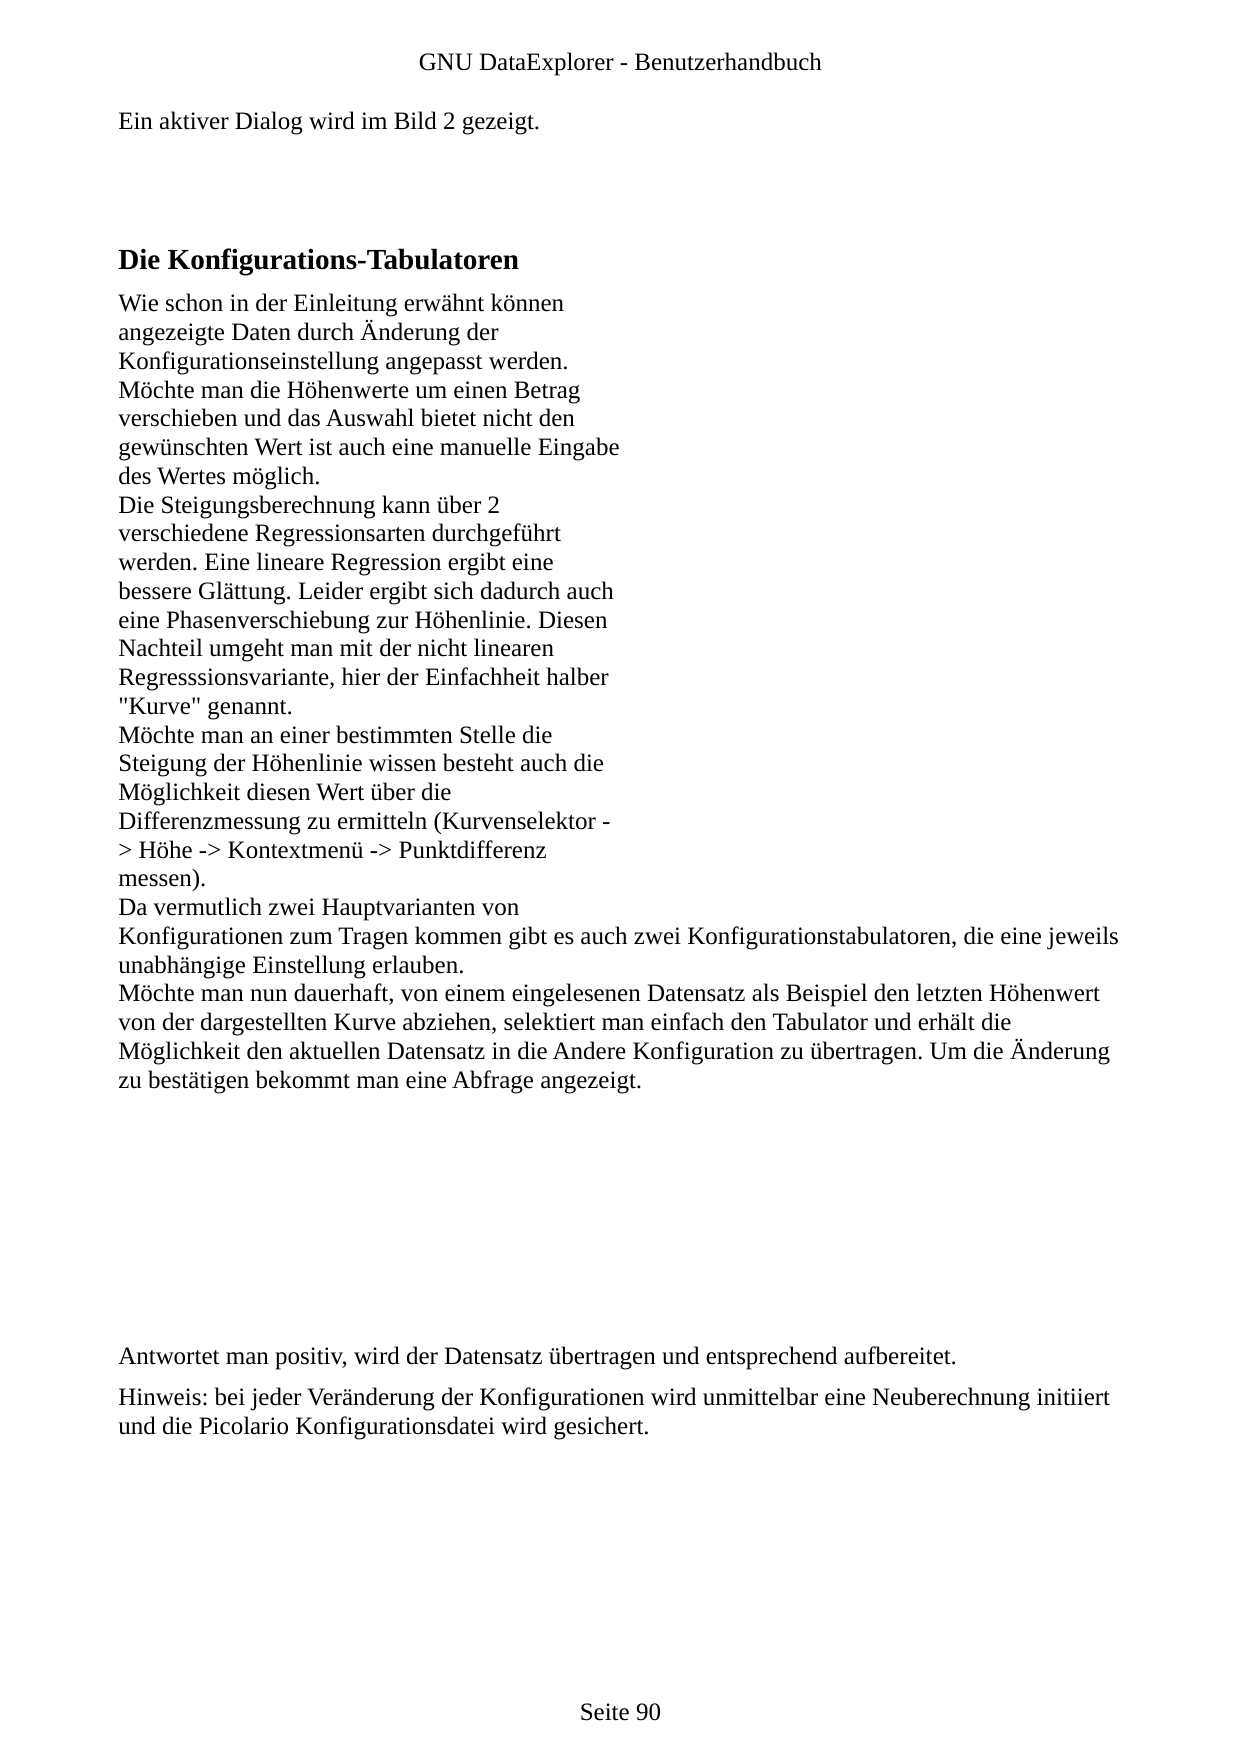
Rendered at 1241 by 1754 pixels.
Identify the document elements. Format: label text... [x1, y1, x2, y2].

text Antwortet man positiv, wird der Datensatz übertragen und entsprechend aufbereitet. [118, 1341, 1122, 1370]
text Wie schon in der Einleitung erwähnt können angezeigte Daten durch Änderung der Konfigurationseinstellung angepasst werden. Möchte man die Höhenwerte um einen Betrag verschieben und das Auswahl bietet nicht den gewünschten Wert ist auch eine manuelle Eingabe des Wertes möglich. Die Steigungsberechnung kann über 2 verschiedene Regressionsarten durchgeführt werden. Eine lineare Regression ergibt eine bessere Glättung. Leider ergibt sich dadurch auch eine Phasenverschiebung zur Höhenlinie. Diesen Nachteil umgeht man mit der nicht linearen Regresssionsvariante, hier der Einfachheit halber "Kurve" genannt. Möchte man an einer bestimmten Stelle die Steigung der Höhenlinie wissen besteht auch die Möglichkeit diesen Wert über die Differenzmessung zu ermitteln (Kurvenselektor -> Höhe -> Kontextmenü -> Punktdifferenz messen). Da vermutlich zwei Hauptvarianten von Konfigurationen zum Tragen kommen gibt es auch zwei Konfigurationstabulatoren, die eine jeweils unabhängige Einstellung erlauben. Möchte man nun dauerhaft, von einem eingelesenen Datensatz als Beispiel den letzten Höhenwert von der dargestellten Kurve abziehen, selektiert man einfach den Tabulator und erhält die Möglichkeit den aktuellen Datensatz in die Andere Konfiguration zu übertragen. Um die Änderung zu bestätigen bekommt man eine Abfrage angezeigt. [118, 288, 1122, 1093]
text Ein aktiver Dialog wird im Bild 2 gezeigt. [118, 106, 1122, 135]
subtitle Die Konfigurations-Tabulatoren [118, 242, 1122, 276]
text Hinweis: bei jeder Veränderung der Konfigurationen wird unmittelbar eine Neuberechnung initiiert und die Picolario Konfigurationsdatei wird gesichert. [118, 1382, 1122, 1440]
